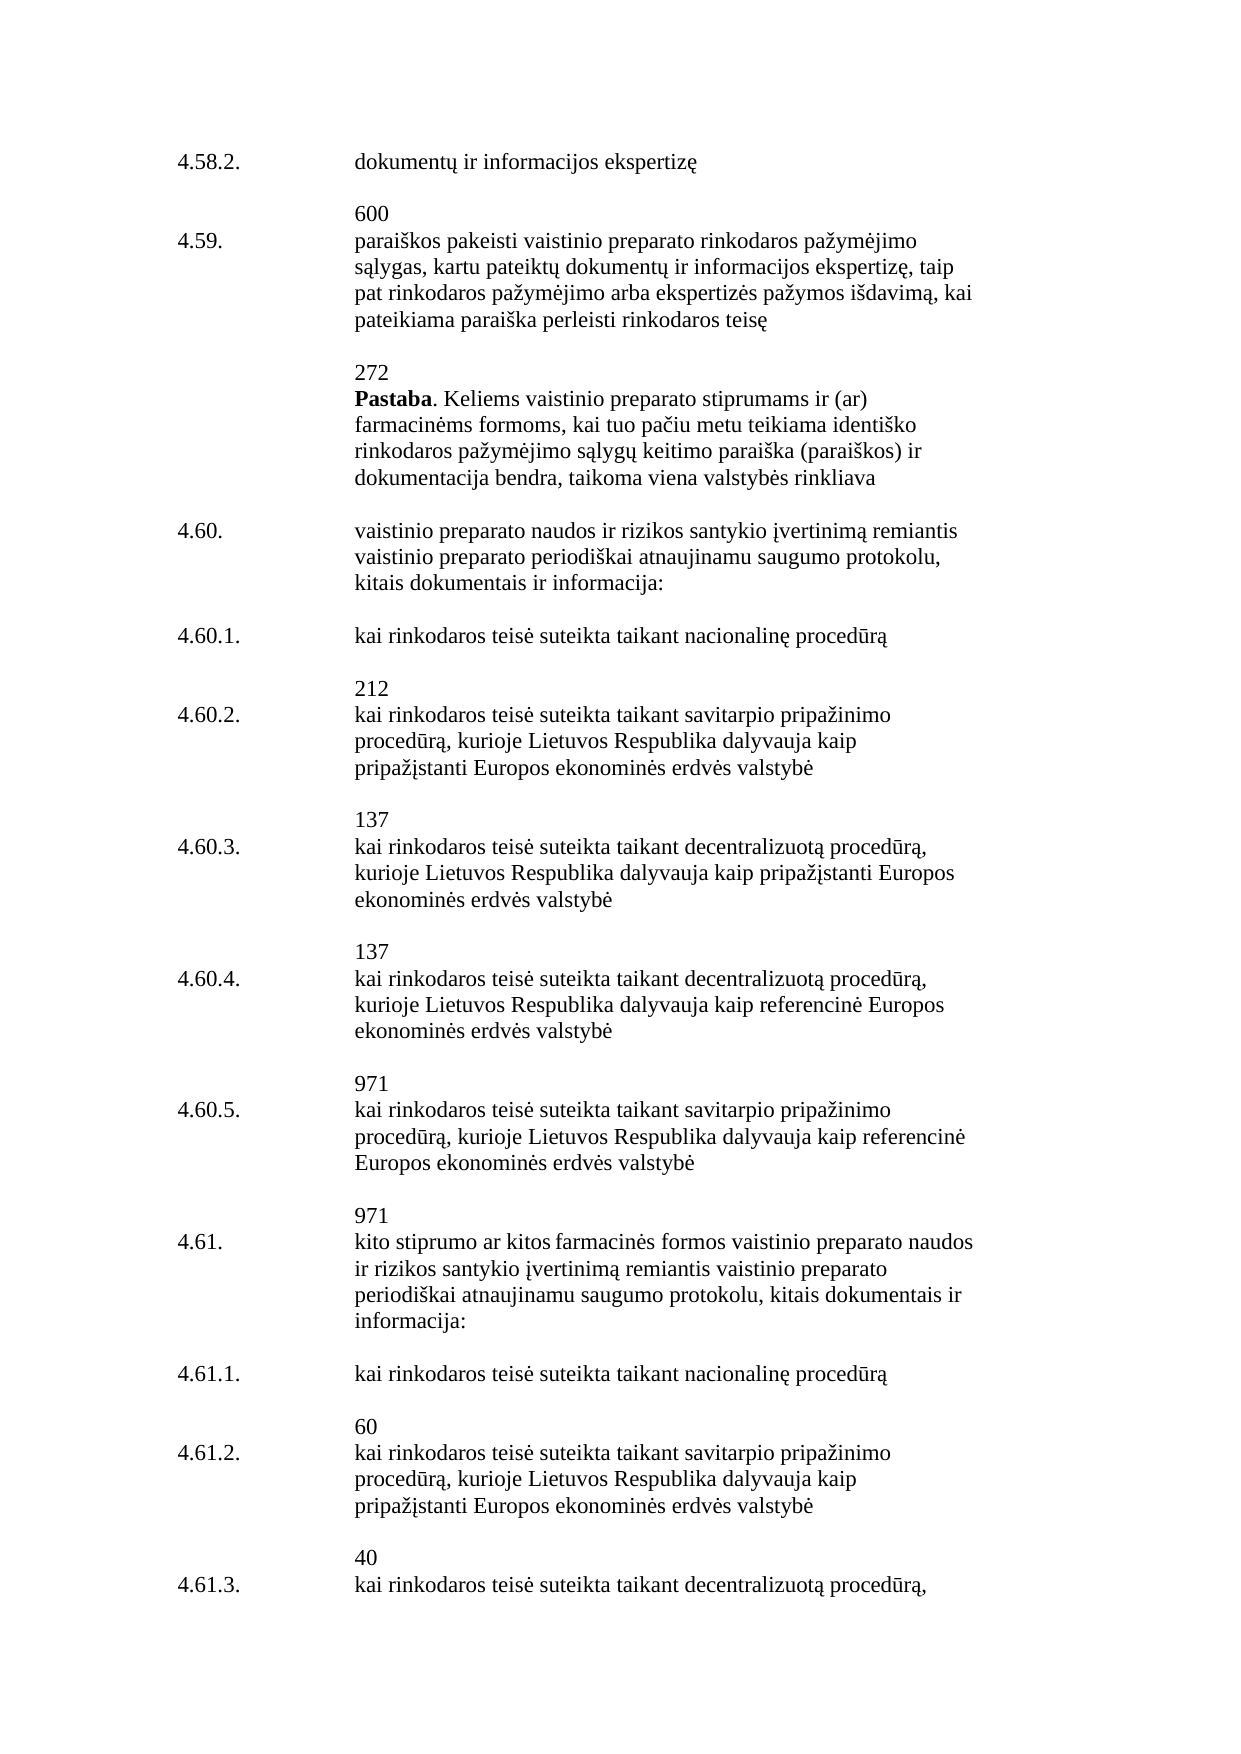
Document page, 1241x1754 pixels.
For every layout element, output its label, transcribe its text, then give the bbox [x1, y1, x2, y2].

text 4.61.3. kai rinkodaros teisė suteikta taikant decentralizuotą procedūrą, [177, 1571, 975, 1597]
text 4.60.3. kai rinkodaros teisė suteikta taikant decentralizuotą procedūrą, [177, 833, 975, 859]
text 4.61.1. kai rinkodaros teisė suteikta taikant nacionalinę procedūrą 60 [177, 1360, 975, 1439]
text 4.60.5. kai rinkodaros teisė suteikta taikant savitarpio pripažinimo [177, 1096, 975, 1123]
text 4.58.2. dokumentų ir informacijos ekspertizę 600 [177, 148, 975, 227]
text 4.60.4. kai rinkodaros teisė suteikta taikant decentralizuotą procedūrą, [177, 965, 975, 991]
text informacija: [354, 1307, 975, 1360]
text kitais dokumentais ir informacija: [354, 569, 975, 622]
text pripažįstanti Europos ekonominės erdvės valstybė 137 [354, 754, 975, 833]
text sąlygas, kartu pateiktų dokumentų ir informacijos ekspertizę, taip [354, 253, 975, 279]
text 4.61.2. kai rinkodaros teisė suteikta taikant savitarpio pripažinimo [177, 1439, 975, 1465]
text ekonominės erdvės valstybė 137 [354, 886, 975, 965]
text pateikiama paraiška perleisti rinkodaros teisę 272 [354, 306, 975, 385]
text periodiškai atnaujinamu saugumo protokolu, kitais dokumentais ir [354, 1281, 975, 1307]
text dokumentacija bendra, taikoma viena valstybės rinkliava [354, 464, 975, 517]
text 4.60.2. kai rinkodaros teisė suteikta taikant savitarpio pripažinimo [177, 701, 975, 727]
text Europos ekonominės erdvės valstybė 971 [354, 1149, 975, 1228]
text pripažįstanti Europos ekonominės erdvės valstybė 40 [354, 1492, 975, 1571]
text 4.59. paraiškos pakeisti vaistinio preparato rinkodaros pažymėjimo [177, 227, 975, 253]
text ekonominės erdvės valstybė 971 [354, 1017, 975, 1096]
text procedūrą, kurioje Lietuvos Respublika dalyvauja kaip referencinė [354, 1123, 975, 1149]
text procedūrą, kurioje Lietuvos Respublika dalyvauja kaip [354, 1465, 975, 1492]
text ir rizikos santykio įvertinimą remiantis vaistinio preparato [354, 1254, 975, 1281]
text Pastaba. Keliems vaistinio preparato stiprumams ir (ar) [354, 385, 975, 411]
text procedūrą, kurioje Lietuvos Respublika dalyvauja kaip [354, 727, 975, 754]
text vaistinio preparato periodiškai atnaujinamu saugumo protokolu, [354, 543, 975, 569]
text kurioje Lietuvos Respublika dalyvauja kaip pripažįstanti Europos [354, 859, 975, 886]
text 4.61. kito stiprumo ar kitos farmacinės formos vaistinio preparato naudos [177, 1228, 975, 1254]
text farmacinėms formoms, kai tuo pačiu metu teikiama identiško [354, 411, 975, 438]
text rinkodaros pažymėjimo sąlygų keitimo paraiška (paraiškos) ir [354, 438, 975, 464]
text pat rinkodaros pažymėjimo arba ekspertizės pažymos išdavimą, kai [354, 279, 975, 306]
text 4.60. vaistinio preparato naudos ir rizikos santykio įvertinimą remiantis [177, 517, 975, 543]
text 4.60.1. kai rinkodaros teisė suteikta taikant nacionalinę procedūrą 212 [177, 622, 975, 701]
text kurioje Lietuvos Respublika dalyvauja kaip referencinė Europos [354, 991, 975, 1017]
